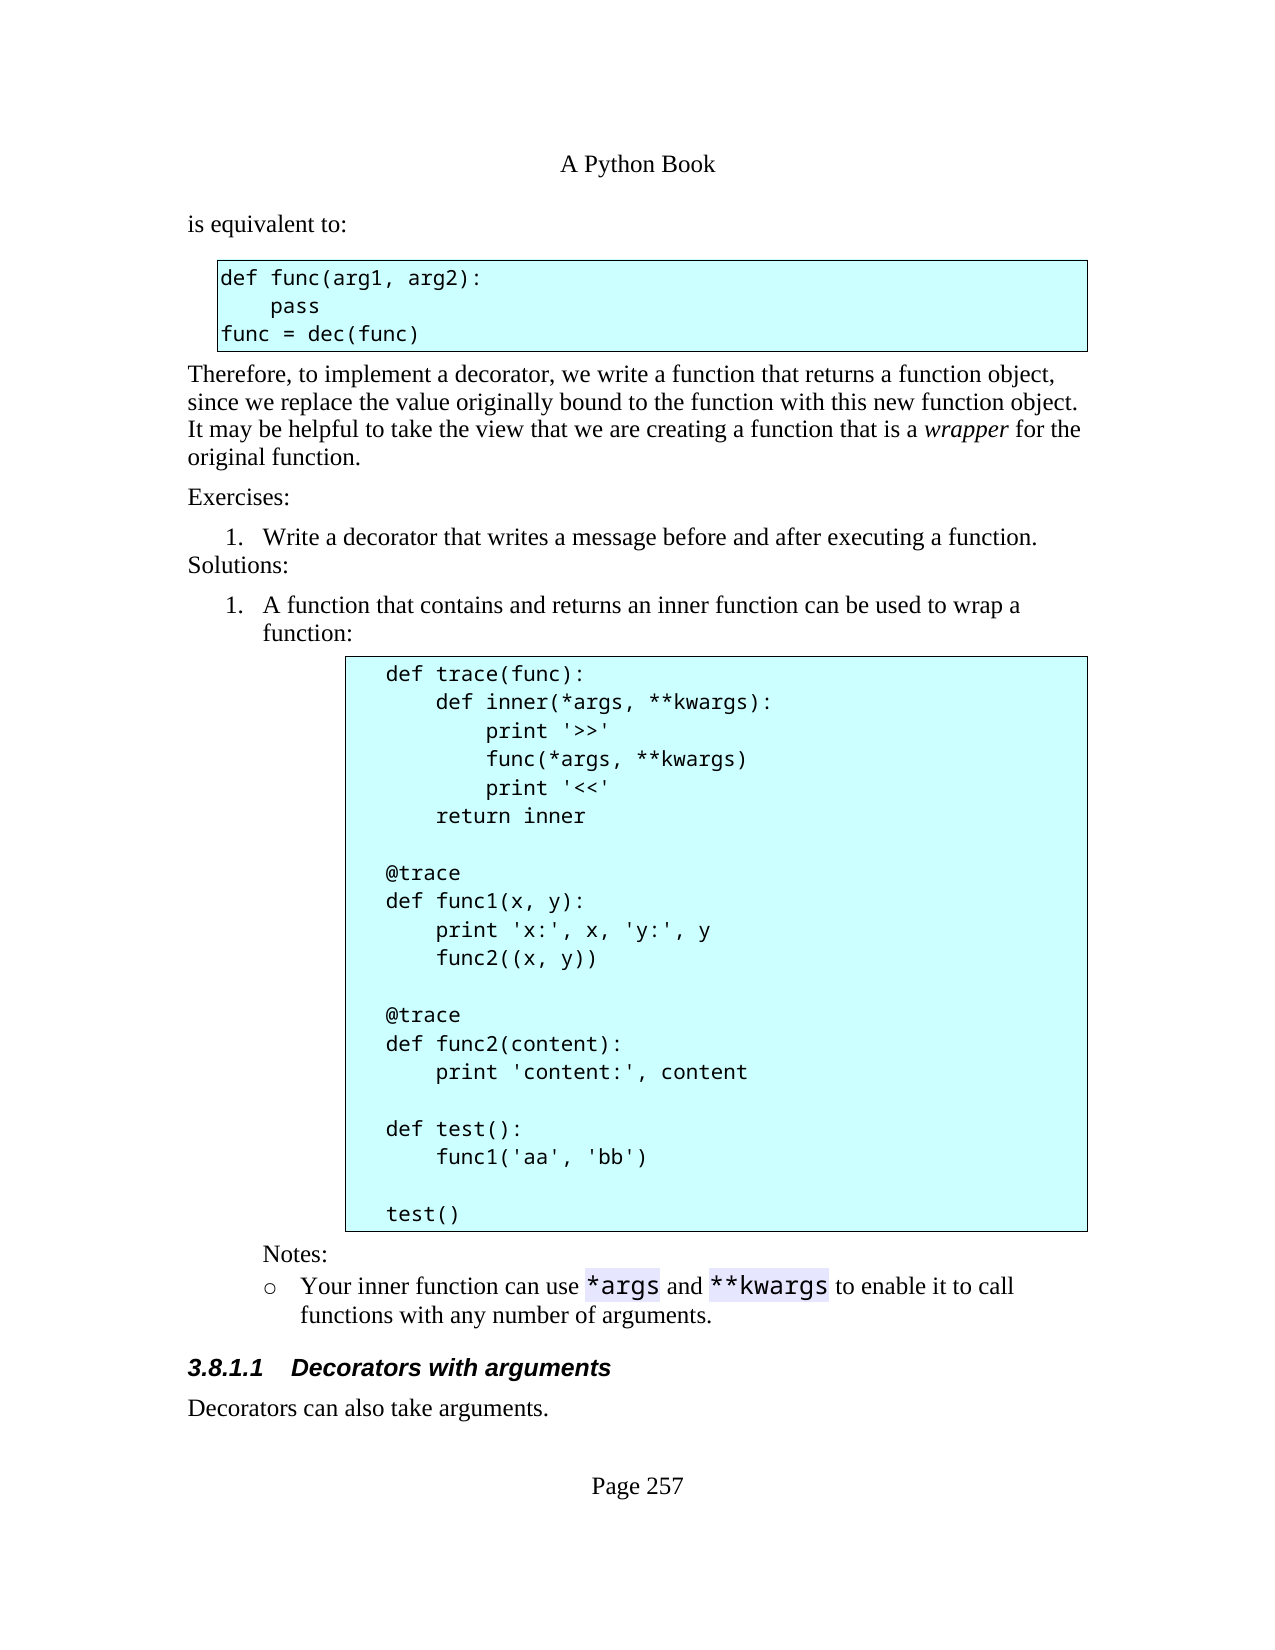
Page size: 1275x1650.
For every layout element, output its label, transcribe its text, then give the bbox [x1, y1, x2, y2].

text Solutions: [187, 551, 1087, 579]
text Decorators can also take arguments. [187, 1394, 1087, 1422]
list Write a decorator that writes a message before and after executing a function. [225, 523, 1087, 551]
text is equivalent to: [187, 210, 1087, 238]
list Your inner function can use *args and **kwargs to enable it to call functions with any number of arguments. [262, 1267, 1087, 1329]
list A function that contains and returns an inner function can be used to wrap a function: [225, 591, 1087, 647]
text Exercises: [187, 483, 1087, 511]
text Therefore, to implement a decorator, we write a function that returns a function object, since we replace the value originally bound to the function with this new function object. It may be helpful to take the view that we are creating a function that is a wrapper for the original function. [187, 360, 1087, 471]
subtitle 3.8.1.1 Decorators with arguments [187, 1354, 1087, 1382]
text def func(arg1, arg2): pass func = dec(func) [218, 261, 1087, 351]
list def trace(func): def inner(*args, **kwargs): print '>>' func(*args, **kwargs) print '<<' return inner @trace def func1(x, y): print 'x:', x, 'y:', y func2((x, y)) @trace def func2(content): print 'content:', content def test(): func1('aa', 'bb') test() [346, 657, 1087, 1231]
list Notes: [225, 1240, 1087, 1267]
